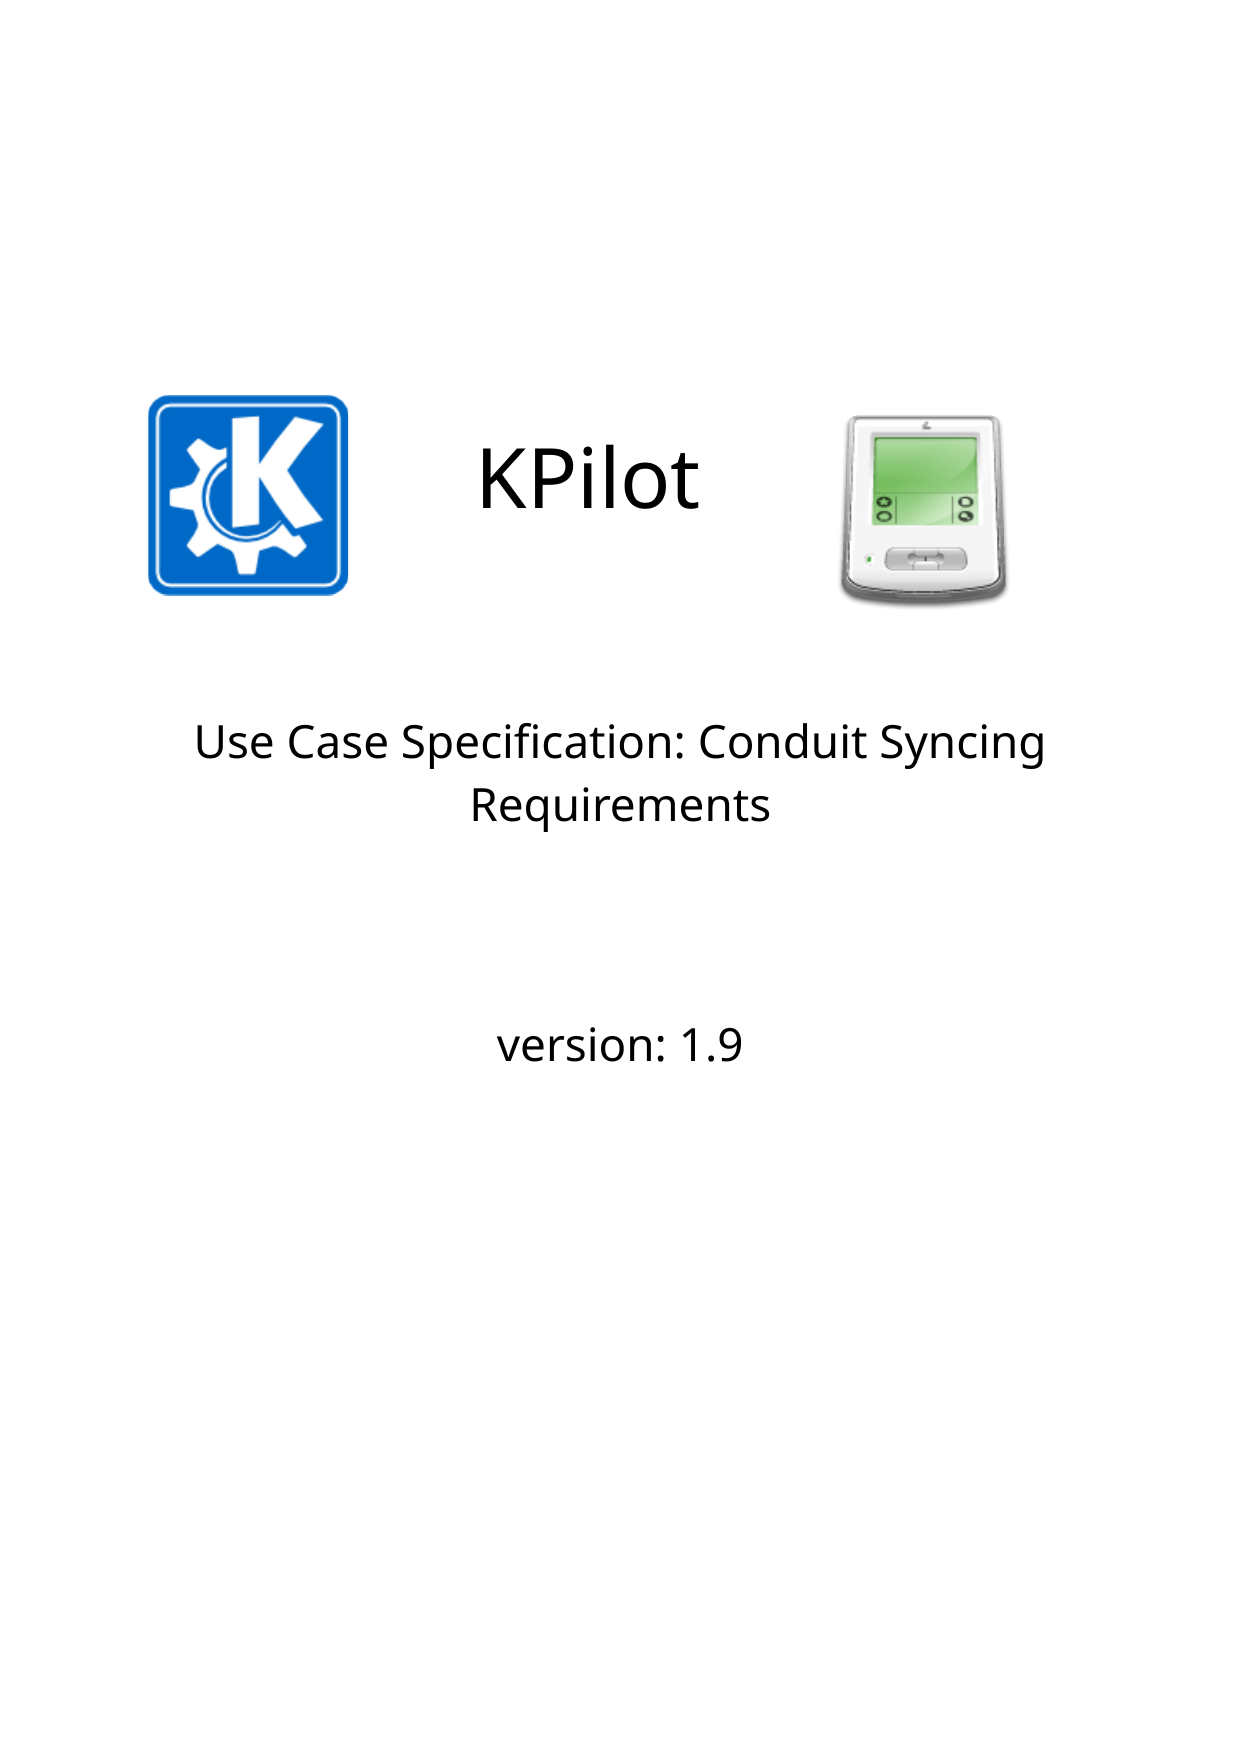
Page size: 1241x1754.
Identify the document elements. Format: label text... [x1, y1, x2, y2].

title [118, 419, 148, 533]
picture [148, 395, 349, 596]
title KPilot [349, 419, 828, 533]
title [1029, 419, 1122, 533]
picture [828, 415, 1029, 615]
subtitle version: 1.9 [118, 1012, 1122, 1074]
subtitle Use Case Specification: Conduit Syncing Requirements [118, 710, 1122, 835]
